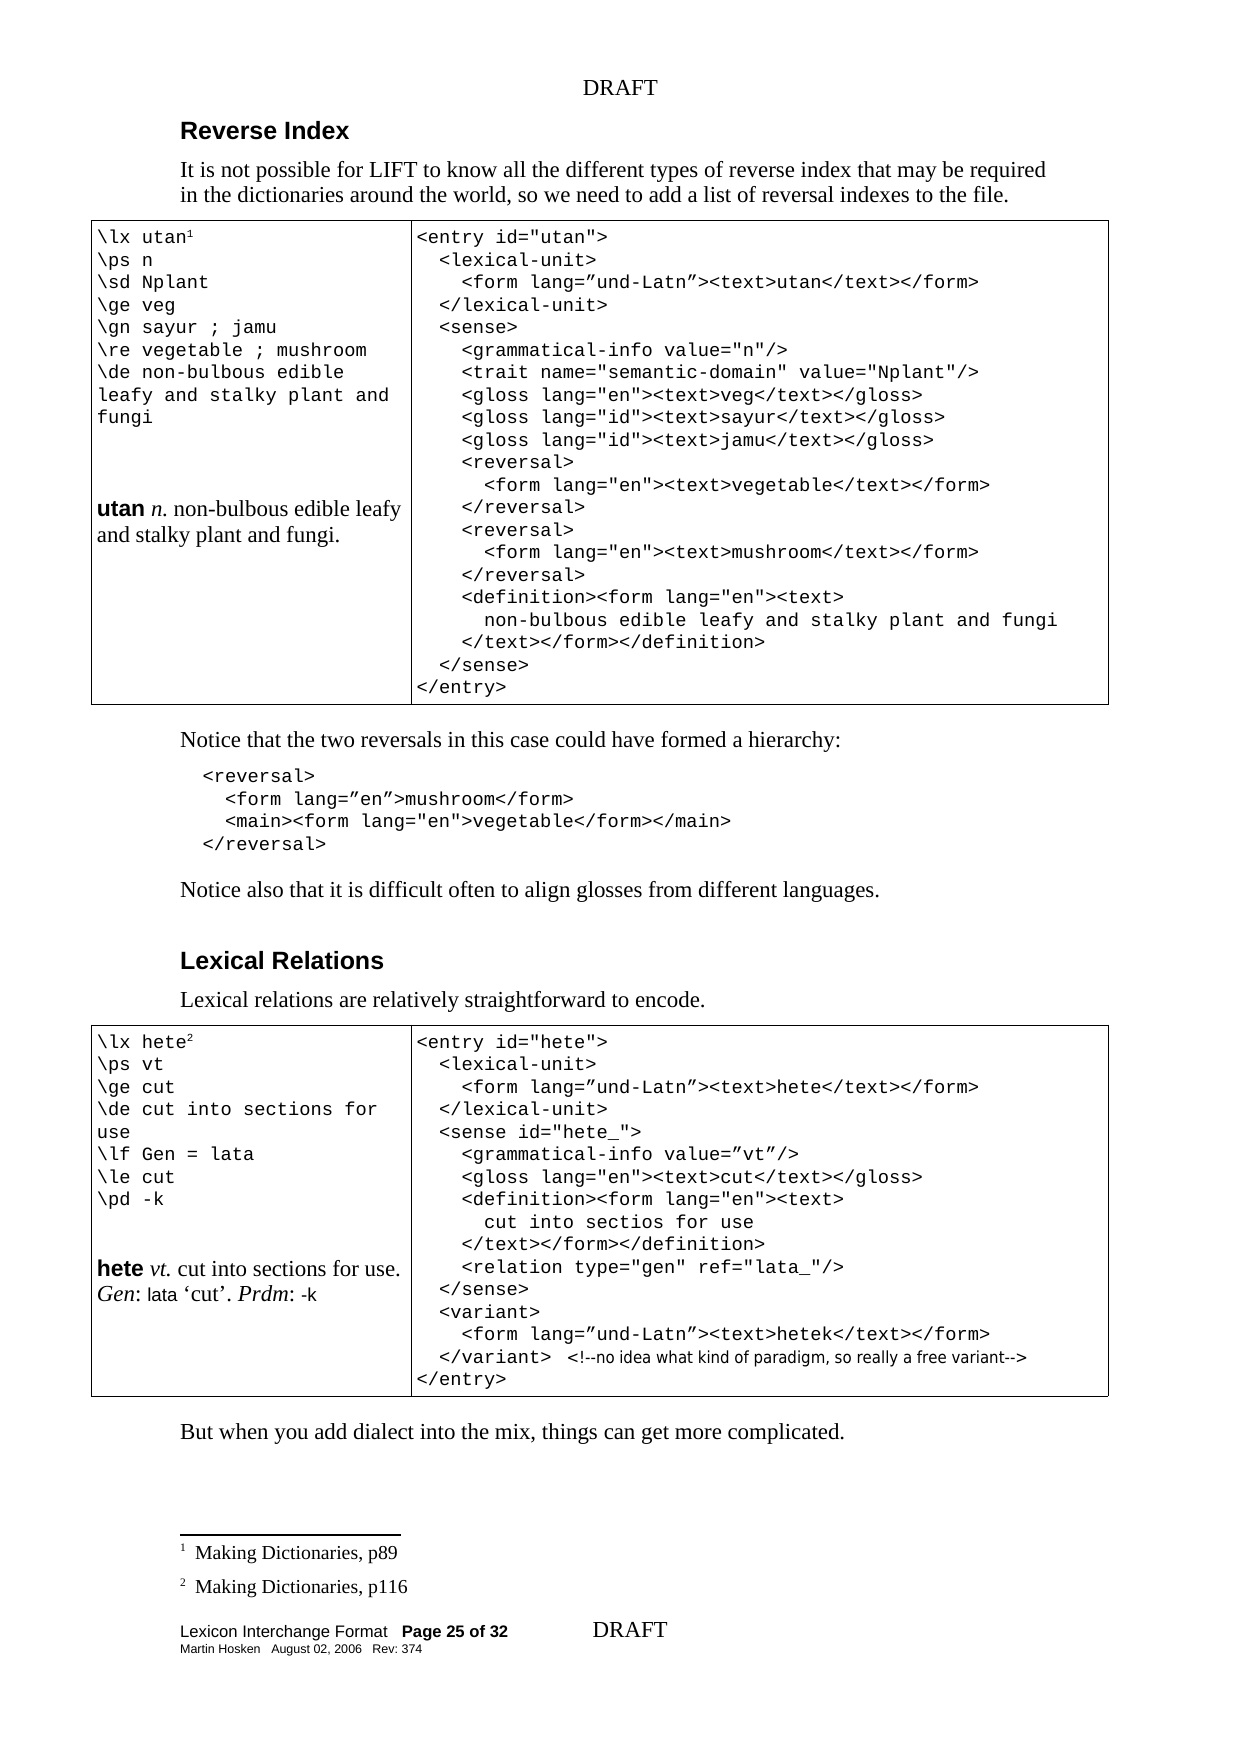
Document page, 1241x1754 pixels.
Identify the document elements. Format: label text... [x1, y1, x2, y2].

text </reversal> [180, 832, 1061, 855]
table_header <entry id="utan"> <lexical-unit> <form lang=”und-Latn”><text>utan</text></form> </lexical-unit> <sense> <grammatical-info value="n"/> <trait name="semantic-domain" value="Nplant"/> <gloss lang="en"><text>veg</text></gloss> <gloss lang="id"><text>sayur</text></gloss> <gloss lang="id"><text>jamu</text></gloss> <reversal> <form lang="en"><text>vegetable</text></form> </reversal> <reversal> <form lang="en"><text>mushroom</text></form> </reversal> <definition><form lang="en"><text> non-bulbous edible leafy and stalky plant and fungi </text></form></definition> </sense> </entry> [412, 221, 1108, 704]
text <form lang=”en”>mushroom</form> [180, 787, 1061, 810]
text <reversal> [180, 765, 1061, 787]
table_header \lx hete \ps vt \ge cut \de cut into sections for use \lf Gen = lata \le cut \pd -k hete vt. cut into sections for use. Gen: lata ‘cut’. Prdm: -k [92, 1026, 411, 1396]
text <main><form lang="en">vegetable</form></main> [180, 810, 1061, 832]
table_header \lx utan \ps n \sd Nplant \ge veg \gn sayur ; jamu \re vegetable ; mushroom \de non-bulbous edible leafy and stalky plant and fungi utan n. non-bulbous edible leafy and stalky plant and fungi. [92, 221, 411, 704]
subtitle Lexical Relations [180, 947, 1061, 974]
text Notice that the two reversals in this case could have formed a hierarchy: [180, 727, 1061, 752]
table_header <entry id="hete"> <lexical-unit> <form lang=”und-Latn”><text>hete</text></form> </lexical-unit> <sense id="hete_"> <grammatical-info value=”vt”/> <gloss lang="en"><text>cut</text></gloss> <definition><form lang="en"><text> cut into sectios for use </text></form></definition> <relation type="gen" ref="lata_"/> </sense> <variant> <form lang=”und-Latn”><text>hetek</text></form> </variant> <!--no idea what kind of paradigm, so really a free variant--> </entry> [412, 1026, 1108, 1396]
text It is not possible for LIFT to know all the different types of reverse index that may be required in the dictionaries around the world, so we need to add a list of reversal indexes to the file. [180, 157, 1061, 208]
text Notice also that it is difficult often to align glosses from different languages. [180, 877, 1061, 903]
text Lexical relations are relatively straightforward to encode. [180, 987, 1061, 1012]
text But when you add dialect into the mix, things can get more complicated. [180, 1419, 1061, 1444]
subtitle Reverse Index [180, 117, 1061, 145]
